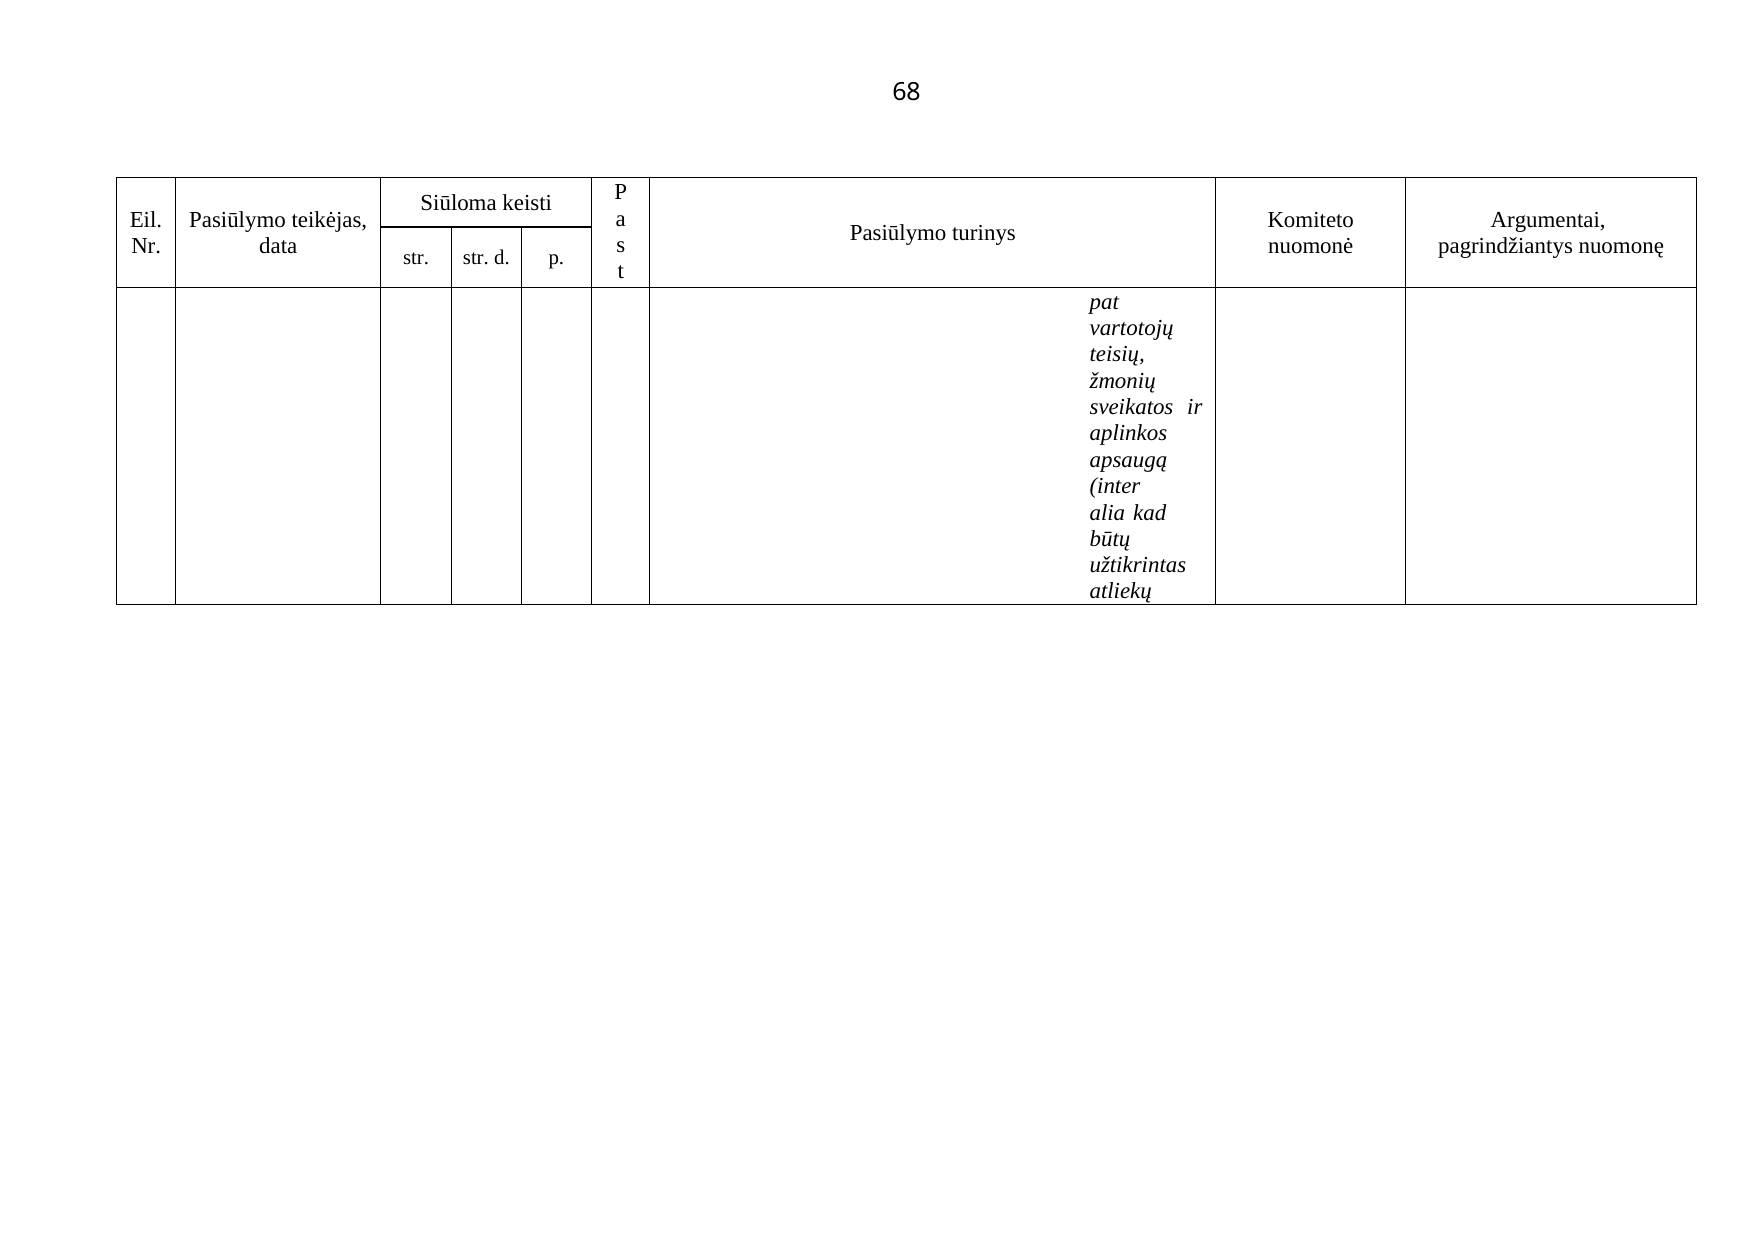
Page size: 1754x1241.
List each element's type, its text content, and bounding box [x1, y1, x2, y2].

table_cell p. [522, 228, 591, 287]
table_cell [452, 288, 521, 604]
table_header Pasiūlymo turinys [650, 178, 1215, 287]
table_cell [522, 288, 591, 604]
table_cell [117, 288, 175, 604]
table_header Pastabos [592, 178, 649, 287]
table_cell str. [381, 228, 451, 287]
table_cell [1216, 288, 1405, 604]
table_header Siūloma keisti [381, 178, 591, 226]
table_header Pasiūlymo teikėjas, data [176, 178, 380, 287]
table_header Argumentai, pagrindžiantys nuomonę [1406, 178, 1696, 287]
table_cell [1406, 288, 1696, 604]
table_cell [176, 288, 380, 604]
table_cell [381, 288, 451, 604]
table_header Komiteto nuomonė [1216, 178, 1405, 287]
table_cell str. d. [452, 228, 521, 287]
table_cell [592, 288, 649, 604]
table_header Eil. Nr. [117, 178, 175, 287]
